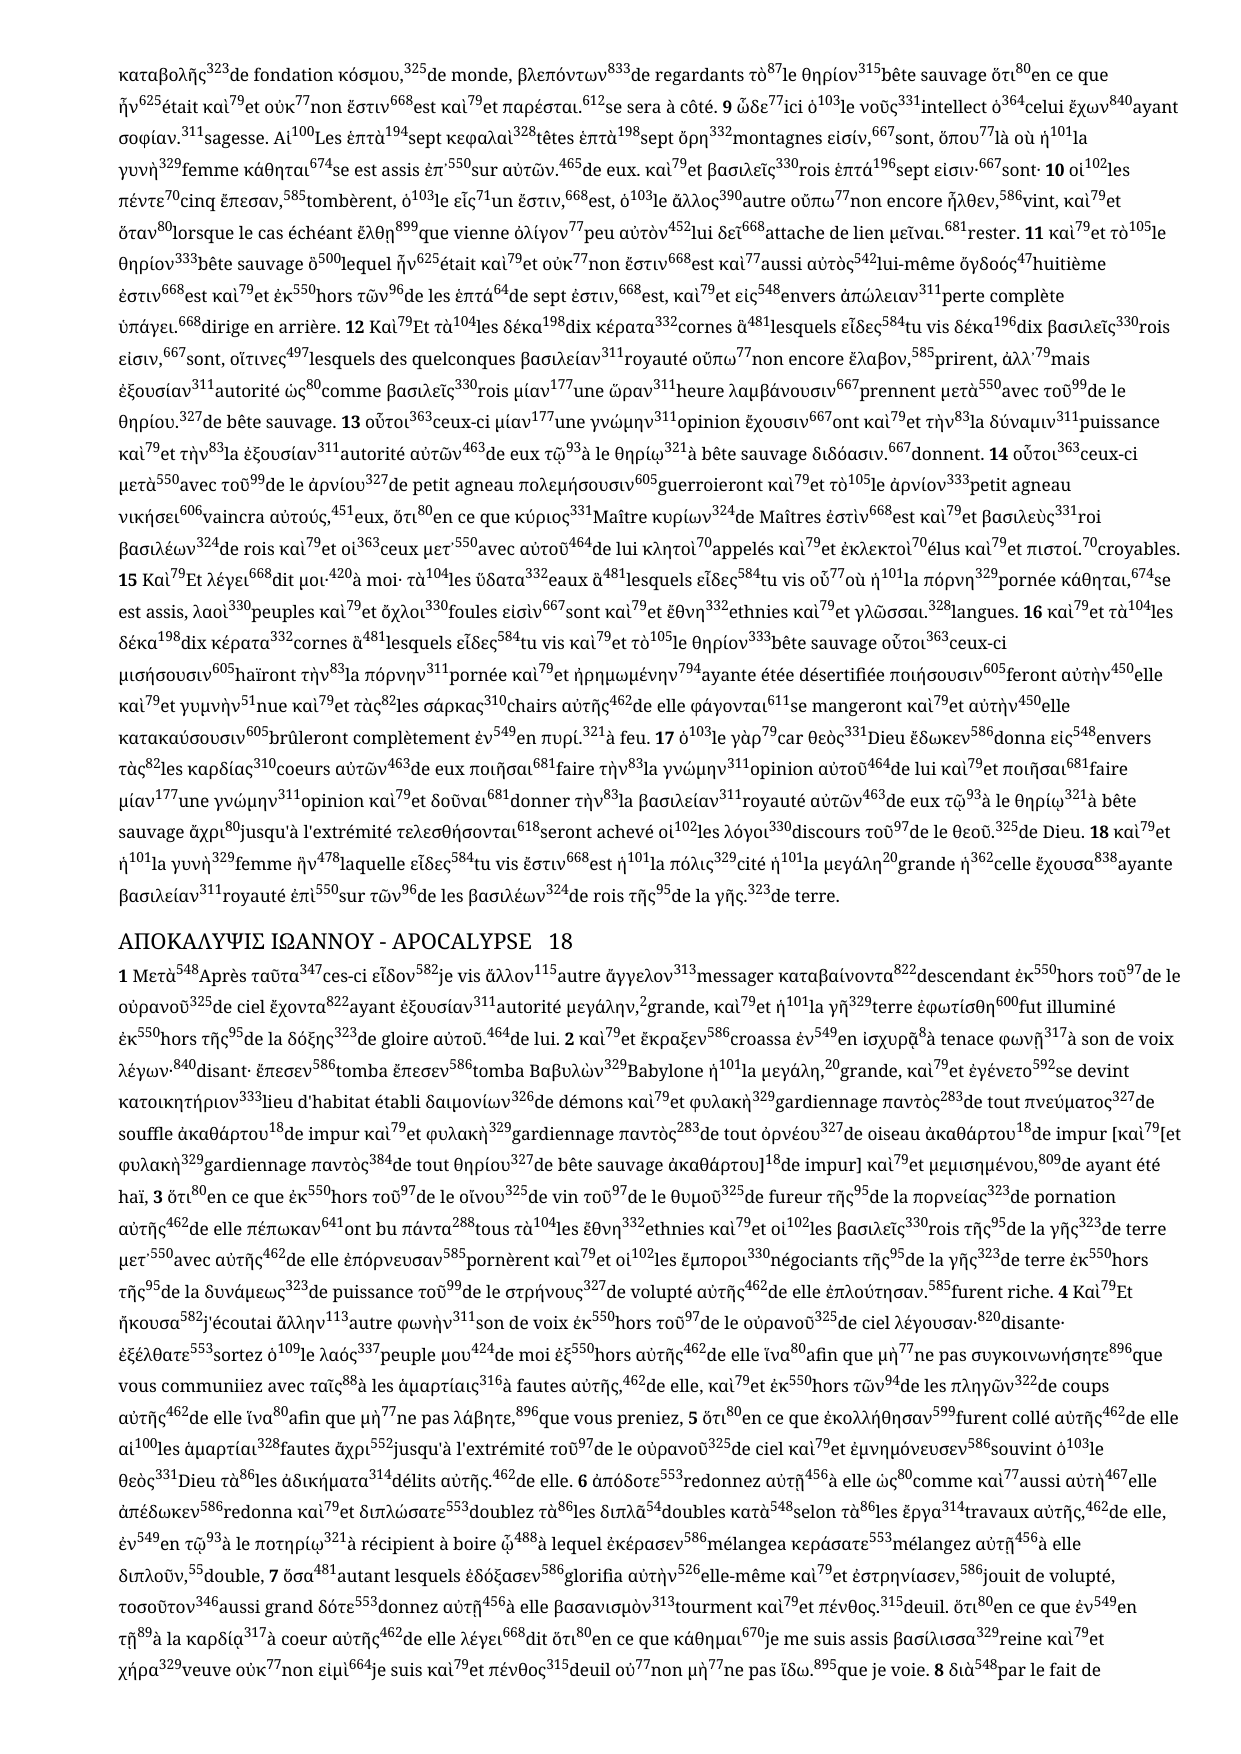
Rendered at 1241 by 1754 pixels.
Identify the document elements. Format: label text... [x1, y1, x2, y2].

text ΑΠΟΚΑΛΥΨΙΣ ΙΩΑΝΝΟΥ - APOCALYPSE 18 [118, 926, 1181, 956]
text 1 Μετὰ548Après ταῦτα347ces-ci εἶδον582je vis ἄλλον115autre ἄγγελον313messager καταβαίνοντα822descendant ἐκ550hors τοῦ97de le οὐρανοῦ325de ciel ἔχοντα822ayant ἐξουσίαν311autorité μεγάλην,2grande, καὶ79et ἡ101la γῆ329terre ἐφωτίσθη600fut illuminé ἐκ550hors τῆς95de la δόξης323de gloire αὐτοῦ.464de lui. 2 καὶ79et ἔκραξεν586croassa ἐν549en ἰσχυρᾷ8à tenace φωνῇ317à son de voix λέγων·840disant· ἔπεσεν586tomba ἔπεσεν586tomba Βαβυλὼν329Babylone ἡ101la μεγάλη,20grande, καὶ79et ἐγένετο592se devint κατοικητήριον333lieu d'habitat établi δαιμονίων326de démons καὶ79et φυλακὴ329gardiennage παντὸς283de tout πνεύματος327de souffle ἀκαθάρτου18de impur καὶ79et φυλακὴ329gardiennage παντὸς283de tout ὀρνέου327de oiseau ἀκαθάρτου18de impur [καὶ79[et φυλακὴ329gardiennage παντὸς384de tout θηρίου327de bête sauvage ἀκαθάρτου]18de impur] καὶ79et μεμισημένου,809de ayant été haï, 3 ὅτι80en ce que ἐκ550hors τοῦ97de le οἴνου325de vin τοῦ97de le θυμοῦ325de fureur τῆς95de la πορνείας323de pornation αὐτῆς462de elle πέπωκαν641ont bu πάντα288tous τὰ104les ἔθνη332ethnies καὶ79et οἱ102les βασιλεῖς330rois τῆς95de la γῆς323de terre μετ᾽550avec αὐτῆς462de elle ἐπόρνευσαν585pornèrent καὶ79et οἱ102les ἔμποροι330négociants τῆς95de la γῆς323de terre ἐκ550hors τῆς95de la δυνάμεως323de puissance τοῦ99de le στρήνους327de volupté αὐτῆς462de elle ἐπλούτησαν.585furent riche. 4 Καὶ79Et ἤκουσα582j'écoutai ἄλλην113autre φωνὴν311son de voix ἐκ550hors τοῦ97de le οὐρανοῦ325de ciel λέγουσαν·820disante· ἐξέλθατε553sortez ὁ109le λαός337peuple μου424de moi ἐξ550hors αὐτῆς462de elle ἵνα80afin que μὴ77ne pas συγκοινωνήσητε896que vous communiiez avec ταῖς88à les ἁμαρτίαις316à fautes αὐτῆς,462de elle, καὶ79et ἐκ550hors τῶν94de les πληγῶν322de coups αὐτῆς462de elle ἵνα80afin que μὴ77ne pas λάβητε,896que vous preniez, 5 ὅτι80en ce que ἐκολλήθησαν599furent collé αὐτῆς462de elle αἱ100les ἁμαρτίαι328fautes ἄχρι552jusqu'à l'extrémité τοῦ97de le οὐρανοῦ325de ciel καὶ79et ἐμνημόνευσεν586souvint ὁ103le θεὸς331Dieu τὰ86les ἀδικήματα314délits αὐτῆς.462de elle. 6 ἀπόδοτε553redonnez αὐτῇ456à elle ὡς80comme καὶ77aussi αὐτὴ467elle ἀπέδωκεν586redonna καὶ79et διπλώσατε553doublez τὰ86les διπλᾶ54doubles κατὰ548selon τὰ86les ἔργα314travaux αὐτῆς,462de elle, ἐν549en τῷ93à le ποτηρίῳ321à récipient à boire ᾧ488à lequel ἐκέρασεν586mélangea κεράσατε553mélangez αὐτῇ456à elle διπλοῦν,55double, 7 ὅσα481autant lesquels ἐδόξασεν586glorifia αὐτὴν526elle-même καὶ79et ἐστρηνίασεν,586jouit de volupté, τοσοῦτον346aussi grand δότε553donnez αὐτῇ456à elle βασανισμὸν313tourment καὶ79et πένθος.315deuil. ὅτι80en ce que ἐν549en τῇ89à la καρδίᾳ317à coeur αὐτῆς462de elle λέγει668dit ὅτι80en ce que κάθημαι670je me suis assis βασίλισσα329reine καὶ79et χήρα329veuve οὐκ77non εἰμὶ664je suis καὶ79et πένθος315deuil οὐ77non μὴ77ne pas ἴδω.895que je voie. 8 διὰ548par le fait de τοῦτο348ce-ci ἐν549en μιᾷ183à une ἡμέρᾳ317à journée ἥξουσιν605surgiront αἱ100les πληγαὶ328coups αὐτῆς,462de elle, θάνατος331trépas καὶ79et πένθος333deuil καὶ79et λιμός,331famine, καὶ79et ἐν549en πυρὶ321à feu κατακαυθήσεται,619sera brûlé complètement, ὅτι80en ce que ἰσχυρὸς47tenace κύριος331Maître ὁ103le θεὸς331Dieu ὁ364celui κρίνας721ayant jugé αὐτήν.450elle. 9 Καὶ79Et κλαύσονται611se pleureront καὶ79et κόψονται611se couperont ἐπ᾽548sur αὐτὴν450elle οἱ102les βασιλεῖς330rois τῆς95de la γῆς323de terre οἱ363ceux μετ᾽550avec αὐτῆς462de elle πορνεύσαντες720ayants pornés καὶ79et στρηνιάσαντες,720ayants jouis de volupté, ὅταν80lorsque le cas échéant βλέπωσιν920que regardent τὸν85le καπνὸν313fumée τῆς95de la πυρώσεως323de enflammement αὐτῆς,462de elle, 10 ἀπὸ547au loin μακρόθεν77à distance ἑστηκότες782ayants dressés διὰ548par le fait de τὸν85le φόβον313effroi τοῦ97de le βασανισμοῦ325de tourment αὐτῆς462de elle λέγοντες·839disants· οὐαὶ304Ouai οὐαί,304Ouai, ἡ107la πόλις335cité ἡ107la μεγάλη,25grande, Βαβυλὼν335Babylone ἡ107la πόλις335cité ἡ107la ἰσχυρά,25tenace, ὅτι80en ce que μιᾷ183à une ὥρᾳ317à heure ἦλθεν586vint ἡ101la κρίσις329jugement σου.442de toi. 11 Καὶ79Et οἱ102les ἔμποροι330négociants τῆς95de la γῆς323de terre κλαίουσιν667pleurent καὶ79et πενθοῦσιν667endeuillent ἐπ᾽548sur αὐτήν,450elle, ὅτι80en ce que τὸν85le γόμον313chargement αὐτῶν463de eux οὐδεὶς390aucun ἀγοράζει668achète à l'agora οὐκέτι77non plus 12 γόμον313chargement χρυσοῦ325de or καὶ79et ἀργύρου325de argent καὶ79et λίθου325de pierre τιμίου16de de valeur καὶ79et μαργαριτῶν324de perles καὶ79et βυσσίνου67de byssine καὶ79et πορφύρας323de porphyre καὶ79et σιρικοῦ67de sérique καὶ79et κοκκίνου,67de écarlate, καὶ79et πᾶν271tout ξύλον315bois θύϊνον6de thuya καὶ79et πᾶν271tout σκεῦος315ustensile ἐλεφάντινον6ivoire καὶ79et πᾶν271tout σκεῦος315ustensile ἐκ550hors ξύλου327de bois τιμιωτάτου18de très précieux καὶ79et χαλκοῦ325de cuivre καὶ79et σιδήρου325de fer καὶ79et μαρμάρου,325de marbre, 13 καὶ79et κιννάμωμον315cinnamome καὶ79et ἄμωμον315amome καὶ79et θυμιάματα314sacrifices de l'encens καὶ79et μύρον315onguent καὶ79et λίβανον313oliban καὶ79et οἶνον313vin καὶ79et ἔλαιον315huile d'olive καὶ79et σεμίδαλιν311fleur de farine καὶ79et σῖτον313froment καὶ79et κτήνη314bêtes de montures καὶ79et πρόβατα,314brebis, καὶ79et ἵππων324de chevaux καὶ79et ῥεδῶν322de chars καὶ79et σωμάτων,326de corps, καὶ79et ψυχὰς310âmes ἀνθρώπων.324de êtres humains. 14 καὶ79et ἡ101la ὀπώρα329saison du fruit σου442de toi τῆς95de la ἐπιθυμίας323de désir en fureur τῆς95de la ψυχῆς323de âme ἀπῆλθεν586éloigna ἀπὸ550au loin σοῦ,442de toi, καὶ79et πάντα288tous τὰ104les λιπαρὰ72huileux καὶ79et τὰ104les λαμπρὰ72brillants ἀπώλετο592se perdit au loin ἀπὸ550au loin σοῦ442de toi καὶ79et οὐκέτι77non plus οὐ77non μὴ77ne pas αὐτὰ453eux εὑρήσουσιν.605trouveront. 15 Οἱ102Les ἔμποροι330négociants τούτων359de ces-ci οἱ363ceux πλουτήσαντες720ayants étés riche ἀπ᾽550au loin αὐτῆς462de elle ἀπὸ547au loin μακρόθεν77à distance στήσονται611se dresseront διὰ548par le fait de τὸν85le φόβον313effroi τοῦ97de le βασανισμοῦ325de tourment αὐτῆς462de elle κλαίοντες839pleurants καὶ79et πενθοῦντες839endeuillants 16 λέγοντες·839disants· οὐαὶ304Ouai οὐαί,304Ouai, ἡ107la πόλις335cité ἡ107la μεγάλη,25grande, ἡ367celle περιβεβλημένη816ayante étée entourée βύσσινον55byssine καὶ79et πορφυροῦν55de porphyre καὶ79et κόκκινον55écarlate καὶ79et κεχρυσωμένη816ayante étée dorée [ἐν]549[en] χρυσίῳ321à objet d'or καὶ79et λίθῳ319à pierre τιμίῳ10à de valeur καὶ79et μαργαρίτῃ,319à perle, 17 ὅτι80en ce que μιᾷ183à une ὥρᾳ317à heure ἠρημώθη600fut désertifié ὁ103le τοσοῦτος156aussi grand πλοῦτος.331richesse. Καὶ79Et πᾶς287tout κυβερνήτης331pilote καὶ79et πᾶς287tout ὁ364celui ἐπὶ548sur τόπον313lieu πλέων840naviguant καὶ79et ναῦται330matelots καὶ79et ὅσοι497autant lesquels τὴν83la θάλασσαν311mer ἐργάζονται,673se mettent au travail, ἀπὸ547au loin μακρόθεν77à distance ἔστησαν585dressèrent 18 καὶ79et ἔκραζον624croassaient βλέποντες839regardants τὸν85le καπνὸν313fumée τῆς95de la πυρώσεως323de enflammement αὐτῆς462de elle λέγοντες·839disants· τίς408quelle ὁμοία45semblable τῇ89à la πόλει317à cité τῇ89à la μεγάλῃ;8à grande; 19 καὶ79et ἔβαλον585jetèrent χοῦν313poudre ἐπὶ548sur τὰς82les κεφαλὰς310têtes αὐτῶν463de eux καὶ79et ἔκραζον624croassaient κλαίοντες839pleurants καὶ79et πενθοῦντες839endeuillants λέγοντες·839disants· οὐαὶ304Ouai οὐαί,304Ouai, ἡ101la πόλις329cité ἡ101la μεγάλη,20grande, ἐν549en ᾗ484à laquelle ἐπλούτησαν585furent riche πάντες389tous οἱ363ceux ἔχοντες839ayants τὰ86les πλοῖα314navires ἐν549en τῇ89à la θαλάσσῃ317à mer ἐκ550hors τῆς95de la τιμιότητος323de valorisation αὐτῆς,462de elle, ὅτι80en ce que μιᾷ183à une ὥρᾳ317à heure ἠρημώθη.600fut désertifié. 20 Εὐφραίνου578Sois réjoui ἐπ᾽549sur αὐτῇ,456à elle, οὐρανὲ337ciel καὶ79et οἱ108les ἅγιοι75saints καὶ79et οἱ108les ἀπόστολοι336envoyés καὶ79et οἱ108les προφῆται,336prophètes, ὅτι80en ce que ἔκρινεν586jugea ὁ103le θεὸς331Dieu τὸ87le κρίμα315objet de jugement ὑμῶν441de vous ἐξ550hors αὐτῆς.462de elle. 21 Καὶ79Et ἦρεν586leva εἷς197un ἄγγελος331messager ἰσχυρὸς22tenace λίθον313pierre ὡς80comme μύλινον53de meule μέγαν4grand καὶ79et ἔβαλεν586jeta εἰς548envers τὴν83la θάλασσαν311mer λέγων·840disant· οὕτως77ainsi ὁρμήματι321à ruée βληθήσεται619sera jeté Βαβυλὼν329Babylone ἡ101la μεγάλη20grande πόλις329cité καὶ79et οὐ77non μὴ77ne pas εὑρεθῇ911que soit trouvé ἔτι.77encore. 22 καὶ79et φωνὴ329son de voix κιθαρῳδῶν324de citharistes καὶ79et μουσικῶν64de musiciens καὶ79et αὐλητῶν324de flûtistes καὶ79et σαλπιστῶν324de trompettistes salpinx οὐ77non μὴ77ne pas ἀκουσθῇ911que soit écouté ἐν549en σοὶ439à toi ἔτι,77encore, καὶ79et πᾶς287tout τεχνίτης331technicien πάσης279de toute τέχνης323de technicité οὐ77non μὴ77ne pas εὑρεθῇ911que soit trouvé ἐν549en σοὶ439à toi ἔτι,77encore, καὶ79et φωνὴ329son de voix μύλου325de meule οὐ77non μὴ77ne pas ἀκουσθῇ911que soit écouté ἐν549en σοὶ439à toi ἔτι,77encore, 23 καὶ79et φῶς333lumière λύχνου325de chandelle οὐ77non μὴ77ne pas φάνῃ899que apparaisse en lumière ἐν549en σοὶ439à toi ἔτι,77encore, καὶ79et φωνὴ329son de voix νυμφίου325de époux καὶ79et νύμφης323de épouse οὐ77non μὴ77ne pas ἀκουσθῇ911que soit écouté ἐν549en σοὶ439à toi ἔτι·77encore· ὅτι80en ce que οἱ102les ἔμποροί330négociants σου442de toi ἦσαν624étaient οἱ102les μεγιστᾶνες330magnats τῆς95de la γῆς,323de terre, ὅτι80en ce que ἐν549en τῇ89à la φαρμακείᾳ317à pharmacie σου442de toi ἐπλανήθησαν599furent égaré πάντα288tous τὰ104les ἔθνη,332ethnies, 24 καὶ79et ἐν549en αὐτῇ456à elle αἷμα333sang προφητῶν324de prophètes καὶ79et ἁγίων64de saints εὑρέθη600fut trouvé καὶ79et πάντων383de tous τῶν357de ceux ἐσφαγμένων806de ayants étés égorgés ἐπὶ550sur τῆς95de la γῆς.323de terre. [118, 960, 1181, 1682]
text 1 Καὶ79Et ἦλθεν586vint εἷς71un ἐκ550hors τῶν96de les ἑπτὰ190de sept ἀγγέλων324de messagers τῶν357de ceux ἐχόντων833de ayants τὰς82les ἑπτὰ176sept φιάλας310phiales καὶ79et ἐλάλησεν586bavarda μετ᾽550avec ἐμοῦ424de moi λέγων·840disant· δεῦρο,77viens ici, δείξω602je montrerai σοι439à toi τὸ87le κρίμα315objet de jugement τῆς95de la πόρνης323de pornée τῆς95de la μεγάλης14de grande τῆς356de celle καθημένης859de se étante assis ἐπὶ550sur ὑδάτων326de eaux πολλῶν,282de nombreux, 2 μεθ᾽550avec ἧς490de laquelle ἐπόρνευσαν585pornèrent οἱ102les βασιλεῖς330rois τῆς95de la γῆς323de terre καὶ79et ἐμεθύσθησαν599furent déliré en ivresse οἱ363ceux κατοικοῦντες839établissants maison d'habitation τὴν83la γῆν311terre ἐκ550hors τοῦ97de le οἴνου325de vin τῆς95de la πορνείας323de pornation αὐτῆς.462de elle. 3 καὶ79et ἀπήνεγκέν586porta au loin με417moi εἰς548envers ἔρημον53désert ἐν549en πνεύματι.321à souffle. Καὶ79Et εἶδον582je vis γυναῖκα311femme καθημένην847se étante assis ἐπὶ548sur θηρίον315bête sauvage κόκκινον,6écarlate, γέμον[τα]823étants pleins ὀνόματα314noms βλασφημίας,323de blasphème, ἔχων840ayant κεφαλὰς310têtes ἑπτὰ176sept καὶ79et κέρατα314cornes δέκα.180dix. 4 καὶ79et ἡ101la γυνὴ329femme ἦν625était περιβεβλημένη811ayante étée entourée πορφυροῦν55de porphyre καὶ79et κόκκινον55écarlate καὶ79et κεχρυσωμένη811ayante étée dorée χρυσίῳ321à objet d'or καὶ79et λίθῳ319à pierre τιμίῳ10à de valeur καὶ79et μαργαρίταις,318à perles, ἔχουσα838ayante ποτήριον315récipient à boire χρυσοῦν6d'or ἐν549en τῇ89à la χειρὶ317à main αὐτῆς462de elle γέμον824étant plein βδελυγμάτων326de abominations καὶ79et τὰ86les ἀκάθαρτα54impurs τῆς95de la πορνείας323de pornation αὐτῆς462de elle 5 καὶ79et ἐπὶ548sur τὸ87le μέτωπον315front αὐτῆς462de elle ὄνομα333nom γεγραμμένον,815ayant été graphé, μυστήριον,333mystère, Βαβυλὼν329Babylone ἡ101la μεγάλη,20grande, ἡ101la μήτηρ329mère τῶν94de les πορνῶν322de pornées καὶ79et τῶν98de les βδελυγμάτων326de abominations τῆς95de la γῆς.323de terre. 6 καὶ79et εἶδον582je vis τὴν83la γυναῖκα311femme μεθύουσαν820délirante en ivresse ἐκ550hors τοῦ99de le αἵματος327de sang τῶν96de les ἁγίων64de saints καὶ79et ἐκ550hors τοῦ99de le αἵματος327de sang τῶν96de les μαρτύρων324de témoins Ἰησοῦ.325de Iésous. Καὶ79Et ἐθαύμασα582j'étonnai ἰδὼν721ayant vu αὐτὴν450elle θαῦμα315objet d'étonnement μέγα.6grand. 7 Καὶ79Et εἶπέν586dit μοι420à moi ὁ103le ἄγγελος·331messager· διὰ548par le fait de τί399quel ἐθαύμασας;584tu étonnas; ἐγὼ431moi σοι439à toi ἐρῶ602je dirai τὸ87le μυστήριον315mystère τῆς95de la γυναικὸς323de femme καὶ79et τοῦ99de le θηρίου327de bête sauvage τοῦ360de ce βαστάζοντος836de mettant en charge αὐτὴν450elle τοῦ360de ce ἔχοντος836de ayant τὰς82les ἑπτὰ176sept κεφαλὰς310têtes καὶ79et τὰ86les δέκα180dix κέρατα.314cornes. 8 Τὸ105Le θηρίον333bête sauvage ὃ482lequel εἶδες584tu vis ἦν625était καὶ79et οὐκ77non ἔστιν668est καὶ79et μέλλει668immine ἀναβαίνειν689monter ἐκ550hors τῆς95de la ἀβύσσου323de abysse καὶ79et εἰς548envers ἀπώλειαν311perte complète ὑπάγει,668dirige en arrière, καὶ79et θαυμάσονται611se étonneront οἱ363ceux κατοικοῦντες839établissants maison d'habitation ἐπὶ550sur τῆς95de la γῆς,323de terre, ὧν491de lesquels οὐ77non γέγραπται654a été graphé τὰ104les ὀνόματα332noms ἐπὶ548sur τὸ87le βιβλίον315papier de bible τῆς95de la ζωῆς323de vie ἀπὸ550au loin καταβολῆς323de fondation κόσμου,325de monde, βλεπόντων833de regardants τὸ87le θηρίον315bête sauvage ὅτι80en ce que ἦν625était καὶ79et οὐκ77non ἔστιν668est καὶ79et παρέσται.612se sera à côté. 9 ὧδε77ici ὁ103le νοῦς331intellect ὁ364celui ἔχων840ayant σοφίαν.311sagesse. Αἱ100Les ἑπτὰ194sept κεφαλαὶ328têtes ἑπτὰ198sept ὄρη332montagnes εἰσίν,667sont, ὅπου77là où ἡ101la γυνὴ329femme κάθηται674se est assis ἐπ᾽550sur αὐτῶν.465de eux. καὶ79et βασιλεῖς330rois ἑπτά196sept εἰσιν·667sont· 10 οἱ102les πέντε70cinq ἔπεσαν,585tombèrent, ὁ103le εἷς71un ἔστιν,668est, ὁ103le ἄλλος390autre οὔπω77non encore ἦλθεν,586vint, καὶ79et ὅταν80lorsque le cas échéant ἔλθῃ899que vienne ὀλίγον77peu αὐτὸν452lui δεῖ668attache de lien μεῖναι.681rester. 11 καὶ79et τὸ105le θηρίον333bête sauvage ὃ500lequel ἦν625était καὶ79et οὐκ77non ἔστιν668est καὶ77aussi αὐτὸς542lui-même ὄγδοός47huitième ἐστιν668est καὶ79et ἐκ550hors τῶν96de les ἑπτά64de sept ἐστιν,668est, καὶ79et εἰς548envers ἀπώλειαν311perte complète ὑπάγει.668dirige en arrière. 12 Καὶ79Et τὰ104les δέκα198dix κέρατα332cornes ἃ481lesquels εἶδες584tu vis δέκα196dix βασιλεῖς330rois εἰσιν,667sont, οἵτινες497lesquels des quelconques βασιλείαν311royauté οὔπω77non encore ἔλαβον,585prirent, ἀλλ᾽79mais ἐξουσίαν311autorité ὡς80comme βασιλεῖς330rois μίαν177une ὥραν311heure λαμβάνουσιν667prennent μετὰ550avec τοῦ99de le θηρίου.327de bête sauvage. 13 οὗτοι363ceux-ci μίαν177une γνώμην311opinion ἔχουσιν667ont καὶ79et τὴν83la δύναμιν311puissance καὶ79et τὴν83la ἐξουσίαν311autorité αὐτῶν463de eux τῷ93à le θηρίῳ321à bête sauvage διδόασιν.667donnent. 14 οὗτοι363ceux-ci μετὰ550avec τοῦ99de le ἀρνίου327de petit agneau πολεμήσουσιν605guerroieront καὶ79et τὸ105le ἀρνίον333petit agneau νικήσει606vaincra αὐτούς,451eux, ὅτι80en ce que κύριος331Maître κυρίων324de Maîtres ἐστὶν668est καὶ79et βασιλεὺς331roi βασιλέων324de rois καὶ79et οἱ363ceux μετ᾽550avec αὐτοῦ464de lui κλητοὶ70appelés καὶ79et ἐκλεκτοὶ70élus καὶ79et πιστοί.70croyables. 15 Καὶ79Et λέγει668dit μοι·420à moi· τὰ104les ὕδατα332eaux ἃ481lesquels εἶδες584tu vis οὗ77où ἡ101la πόρνη329pornée κάθηται,674se est assis, λαοὶ330peuples καὶ79et ὄχλοι330foules εἰσὶν667sont καὶ79et ἔθνη332ethnies καὶ79et γλῶσσαι.328langues. 16 καὶ79et τὰ104les δέκα198dix κέρατα332cornes ἃ481lesquels εἶδες584tu vis καὶ79et τὸ105le θηρίον333bête sauvage οὗτοι363ceux-ci μισήσουσιν605haïront τὴν83la πόρνην311pornée καὶ79et ἠρημωμένην794ayante étée désertifiée ποιήσουσιν605feront αὐτὴν450elle καὶ79et γυμνὴν51nue καὶ79et τὰς82les σάρκας310chairs αὐτῆς462de elle φάγονται611se mangeront καὶ79et αὐτὴν450elle κατακαύσουσιν605brûleront complètement ἐν549en πυρί.321à feu. 17 ὁ103le γὰρ79car θεὸς331Dieu ἔδωκεν586donna εἰς548envers τὰς82les καρδίας310coeurs αὐτῶν463de eux ποιῆσαι681faire τὴν83la γνώμην311opinion αὐτοῦ464de lui καὶ79et ποιῆσαι681faire μίαν177une γνώμην311opinion καὶ79et δοῦναι681donner τὴν83la βασιλείαν311royauté αὐτῶν463de eux τῷ93à le θηρίῳ321à bête sauvage ἄχρι80jusqu'à l'extrémité τελεσθήσονται618seront achevé οἱ102les λόγοι330discours τοῦ97de le θεοῦ.325de Dieu. 18 καὶ79et ἡ101la γυνὴ329femme ἣν478laquelle εἶδες584tu vis ἔστιν668est ἡ101la πόλις329cité ἡ101la μεγάλη20grande ἡ362celle ἔχουσα838ayante βασιλείαν311royauté ἐπὶ550sur τῶν96de les βασιλέων324de rois τῆς95de la γῆς.323de terre. [118, 59, 1181, 907]
